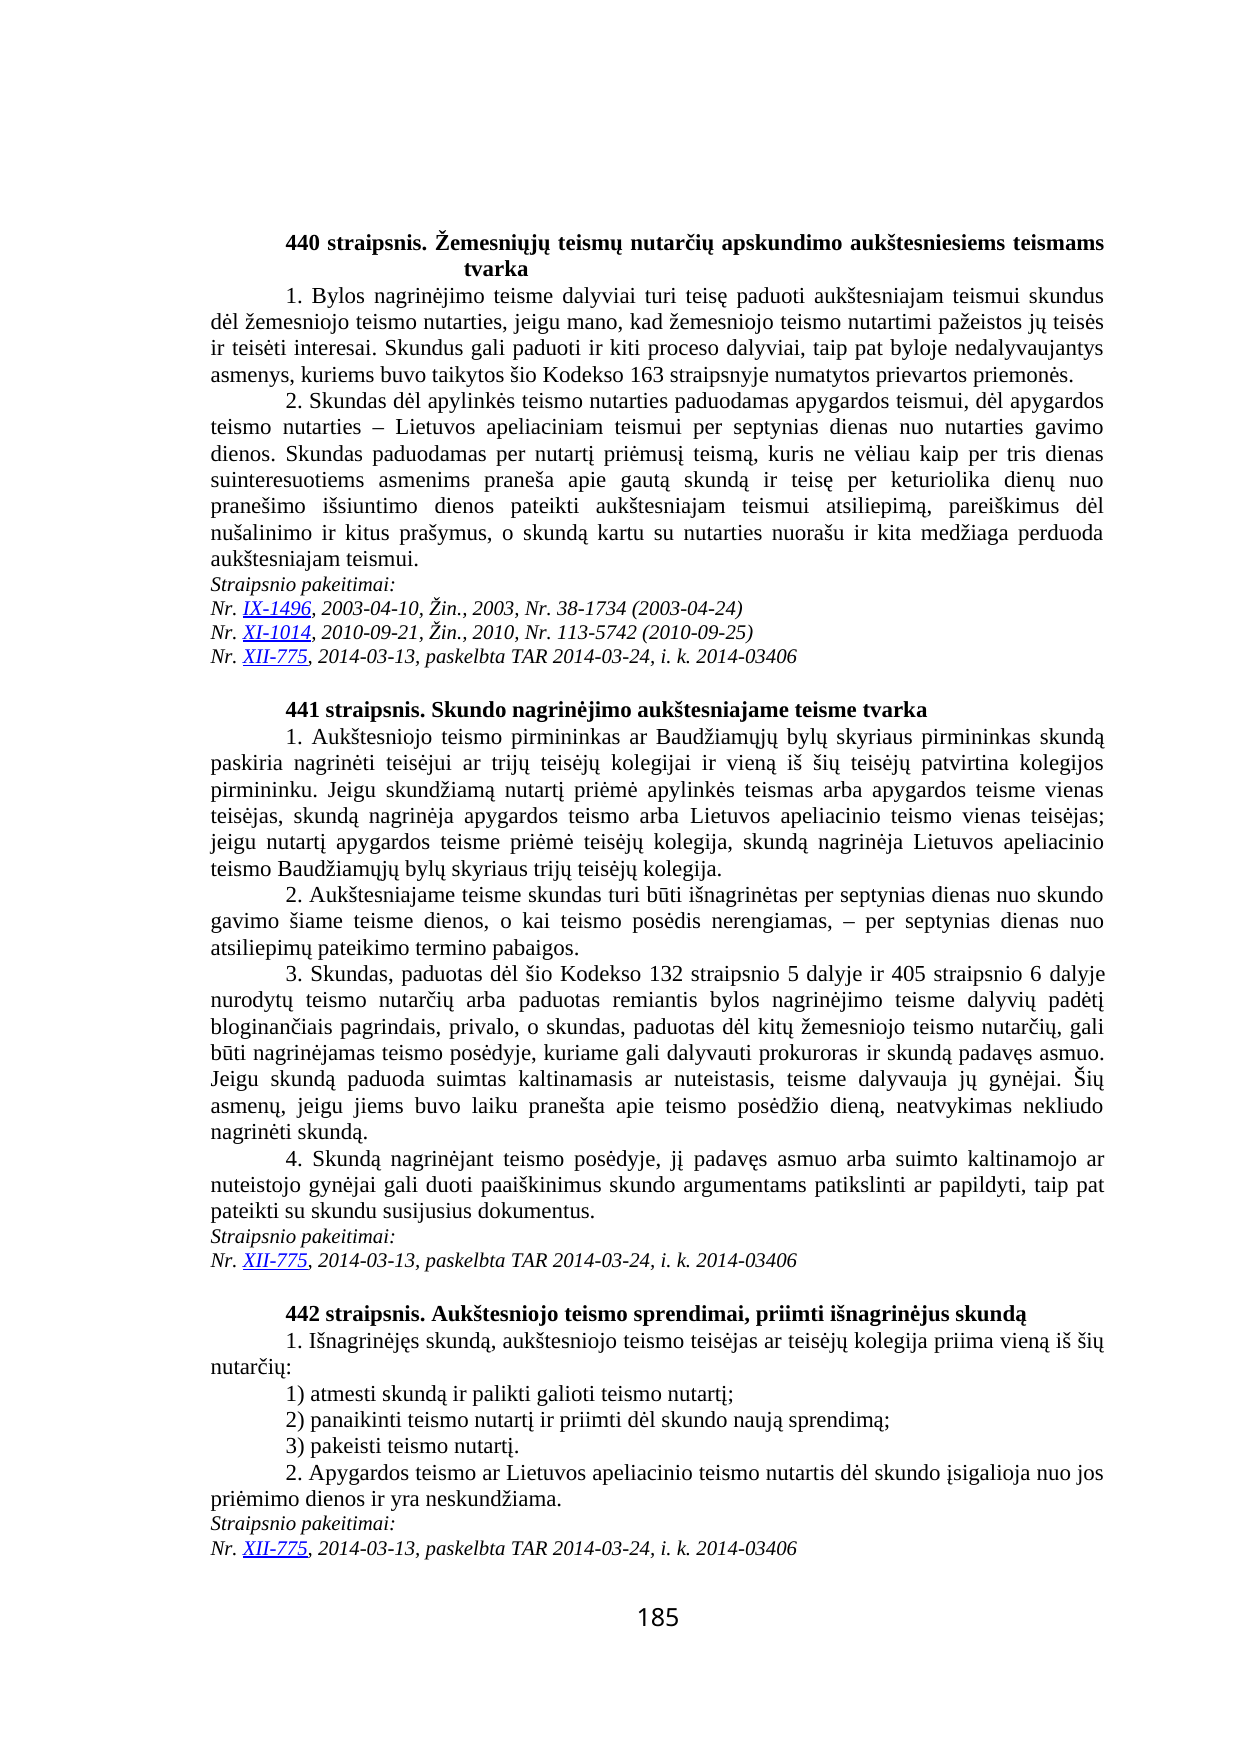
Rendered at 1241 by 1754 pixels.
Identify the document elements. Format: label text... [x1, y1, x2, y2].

text 2. Apygardos teismo ar Lietuvos apeliacinio teismo nutartis dėl skundo įsigalioja nuo jos priėmimo dienos ir yra neskundžiama. [210, 1459, 1105, 1511]
text Straipsnio pakeitimai: [210, 572, 1105, 596]
text 441 straipsnis. Skundo nagrinėjimo aukštesniajame teisme tvarka [210, 697, 1105, 723]
text Nr. XII-775, 2014-03-13, paskelbta TAR 2014-03-24, i. k. 2014-03406 [210, 1248, 1105, 1272]
text Nr. XII-775, 2014-03-13, paskelbta TAR 2014-03-24, i. k. 2014-03406 [210, 644, 1105, 668]
text 1. Aukštesniojo teismo pirmininkas ar Baudžiamųjų bylų skyriaus pirmininkas skundą paskiria nagrinėti teisėjui ar trijų teisėjų kolegijai ir vieną iš šių teisėjų patvirtina kolegijos pirmininku. Jeigu skundžiamą nutartį priėmė apylinkės teismas arba apygardos teisme vienas teisėjas, skundą nagrinėja apygardos teismo arba Lietuvos apeliacinio teismo vienas teisėjas; jeigu nutartį apygardos teisme priėmė teisėjų kolegija, skundą nagrinėja Lietuvos apeliacinio teismo Baudžiamųjų bylų skyriaus trijų teisėjų kolegija. [210, 723, 1105, 881]
text Straipsnio pakeitimai: [210, 1511, 1105, 1535]
text 2. Aukštesniajame teisme skundas turi būti išnagrinėtas per septynias dienas nuo skundo gavimo šiame teisme dienos, o kai teismo posėdis nerengiamas, – per septynias dienas nuo atsiliepimų pateikimo termino pabaigos. [210, 881, 1105, 960]
text 2. Skundas dėl apylinkės teismo nutarties paduodamas apygardos teismui, dėl apygardos teismo nutarties – Lietuvos apeliaciniam teismui per septynias dienas nuo nutarties gavimo dienos. Skundas paduodamas per nutartį priėmusį teismą, kuris ne vėliau kaip per tris dienas suinteresuotiems asmenims praneša apie gautą skundą ir teisę per keturiolika dienų nuo pranešimo išsiuntimo dienos pateikti aukštesniajam teismui atsiliepimą, pareiškimus dėl nušalinimo ir kitus prašymus, o skundą kartu su nutarties nuorašu ir kita medžiaga perduoda aukštesniajam teismui. [210, 387, 1105, 572]
text 3. Skundas, paduotas dėl šio Kodekso 132 straipsnio 5 dalyje ir 405 straipsnio 6 dalyje nurodytų teismo nutarčių arba paduotas remiantis bylos nagrinėjimo teisme dalyvių padėtį bloginančiais pagrindais, privalo, o skundas, paduotas dėl kitų žemesniojo teismo nutarčių, gali būti nagrinėjamas teismo posėdyje, kuriame gali dalyvauti prokuroras ir skundą padavęs asmuo. Jeigu skundą paduoda suimtas kaltinamasis ar nuteistasis, teisme dalyvauja jų gynėjai. Šių asmenų, jeigu jiems buvo laiku pranešta apie teismo posėdžio dieną, neatvykimas nekliudo nagrinėti skundą. [210, 960, 1105, 1144]
text 1) atmesti skundą ir palikti galioti teismo nutartį; [210, 1379, 1105, 1406]
text Nr. IX-1496, 2003-04-10, Žin., 2003, Nr. 38-1734 (2003-04-24) [210, 596, 1105, 620]
text 1. Išnagrinėjęs skundą, aukštesniojo teismo teisėjas ar teisėjų kolegija priima vieną iš šių nutarčių: [210, 1327, 1105, 1379]
text Nr. XII-775, 2014-03-13, paskelbta TAR 2014-03-24, i. k. 2014-03406 [210, 1535, 1105, 1559]
text Nr. XI-1014, 2010-09-21, Žin., 2010, Nr. 113-5742 (2010-09-25) [210, 620, 1105, 644]
text Straipsnio pakeitimai: [210, 1224, 1105, 1248]
text 4. Skundą nagrinėjant teismo posėdyje, jį padavęs asmuo arba suimto kaltinamojo ar nuteistojo gynėjai gali duoti paaiškinimus skundo argumentams patikslinti ar papildyti, taip pat pateikti su skundu susijusius dokumentus. [210, 1144, 1105, 1224]
text 442 straipsnis. Aukštesniojo teismo sprendimai, priimti išnagrinėjus skundą [285, 1301, 1105, 1327]
text 440 straipsnis. Žemesniųjų teismų nutarčių apskundimo aukštesniesiems teismams tvarka [285, 229, 1105, 282]
text 1. Bylos nagrinėjimo teisme dalyviai turi teisę paduoti aukštesniajam teismui skundus dėl žemesniojo teismo nutarties, jeigu mano, kad žemesniojo teismo nutartimi pažeistos jų teisės ir teisėti interesai. Skundus gali paduoti ir kiti proceso dalyviai, taip pat byloje nedalyvaujantys asmenys, kuriems buvo taikytos šio Kodekso 163 straipsnyje numatytos prievartos priemonės. [210, 282, 1105, 387]
text 3) pakeisti teismo nutartį. [210, 1432, 1105, 1459]
text 2) panaikinti teismo nutartį ir priimti dėl skundo naują sprendimą; [210, 1406, 1105, 1432]
